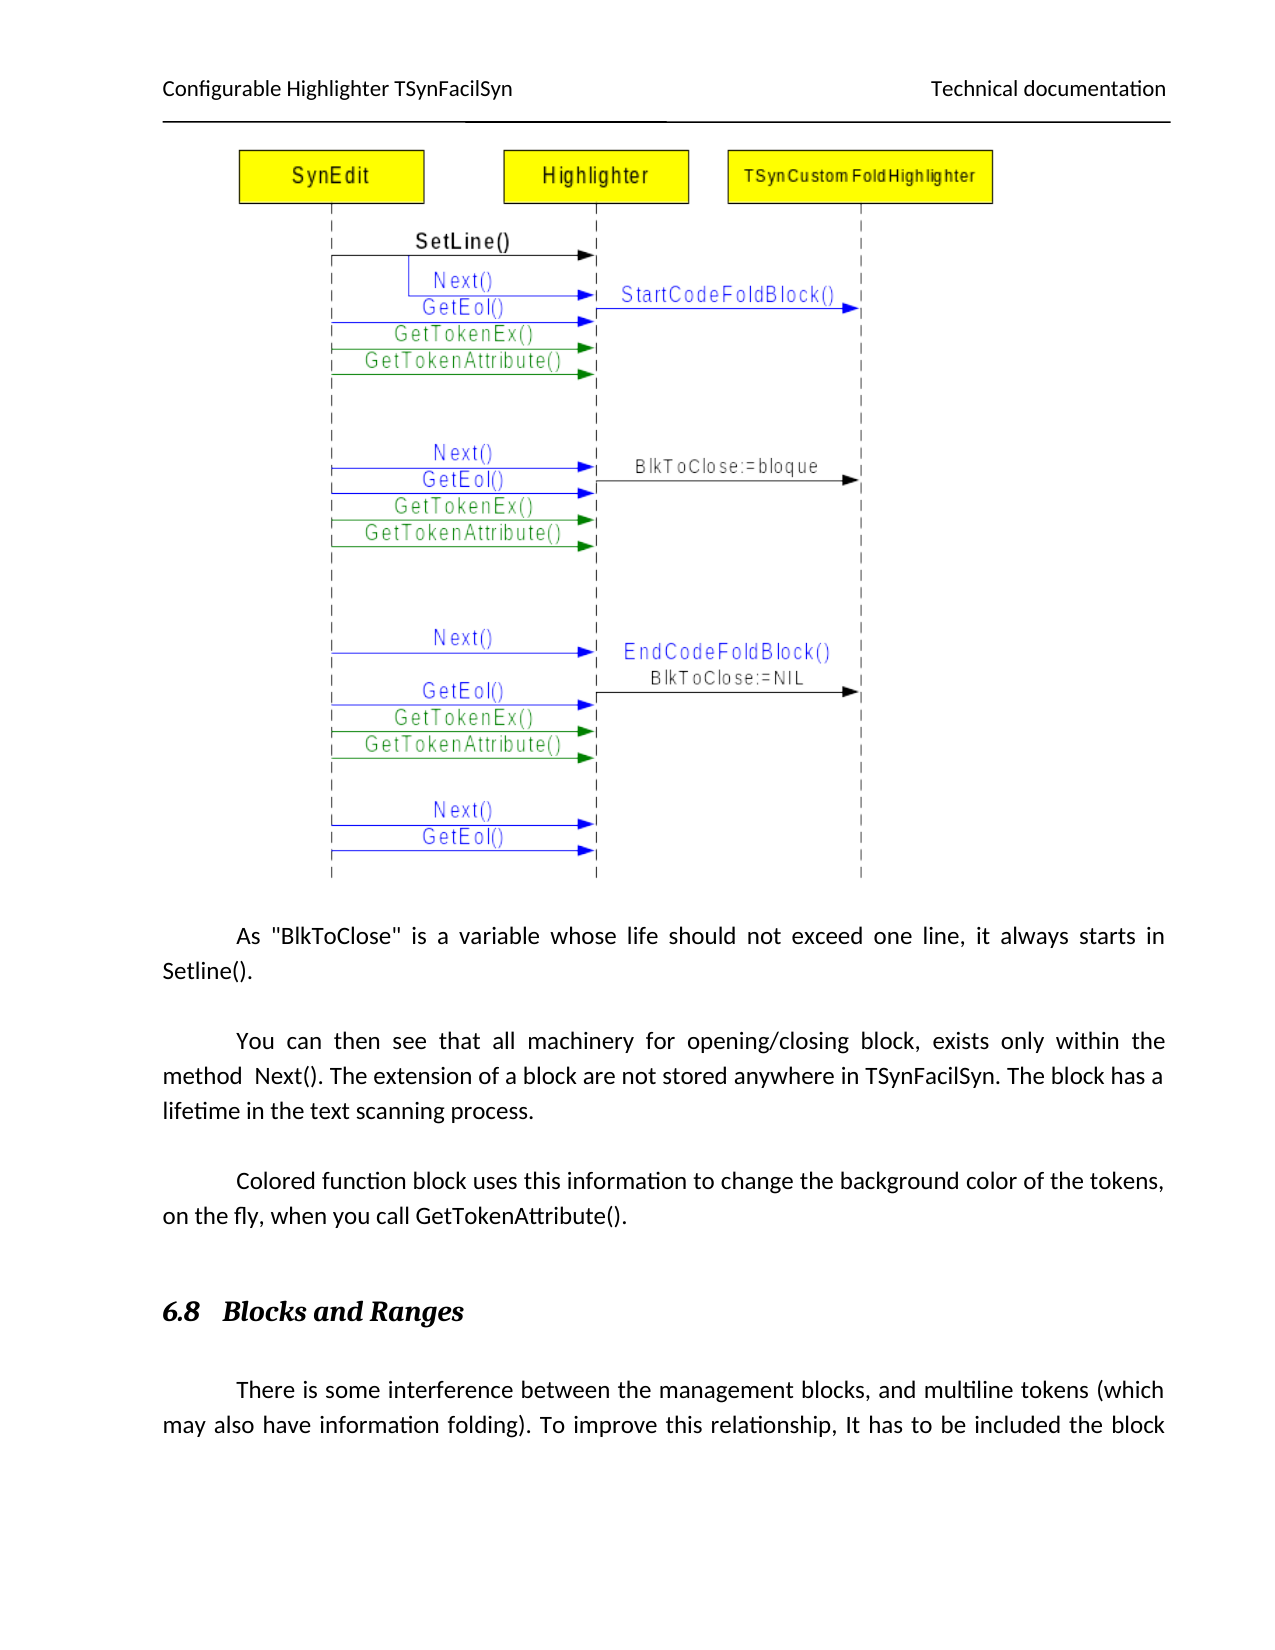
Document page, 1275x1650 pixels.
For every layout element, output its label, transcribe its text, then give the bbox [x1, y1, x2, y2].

text You can then see that all machinery for opening/closing block, exists only within the method Next(). The extension of a block are not stored anywhere in TSynFacilSyn. The block has a lifetime in the text scanning process. [162, 1025, 1167, 1125]
text Colored function block uses this information to change the background color of the tokens, on the fly, when you call GetTokenAttribute(). [162, 1165, 1167, 1230]
text There is some interference between the management blocks, and multiline tokens (which may also have information folding). To improve this relationship, It has to be included the block [162, 1375, 1167, 1440]
text As "BlkToClose" is a variable whose life should not exceed one line, it always starts in Setline(). [162, 920, 1167, 985]
subtitle Blocks and Ranges [162, 1295, 1167, 1328]
